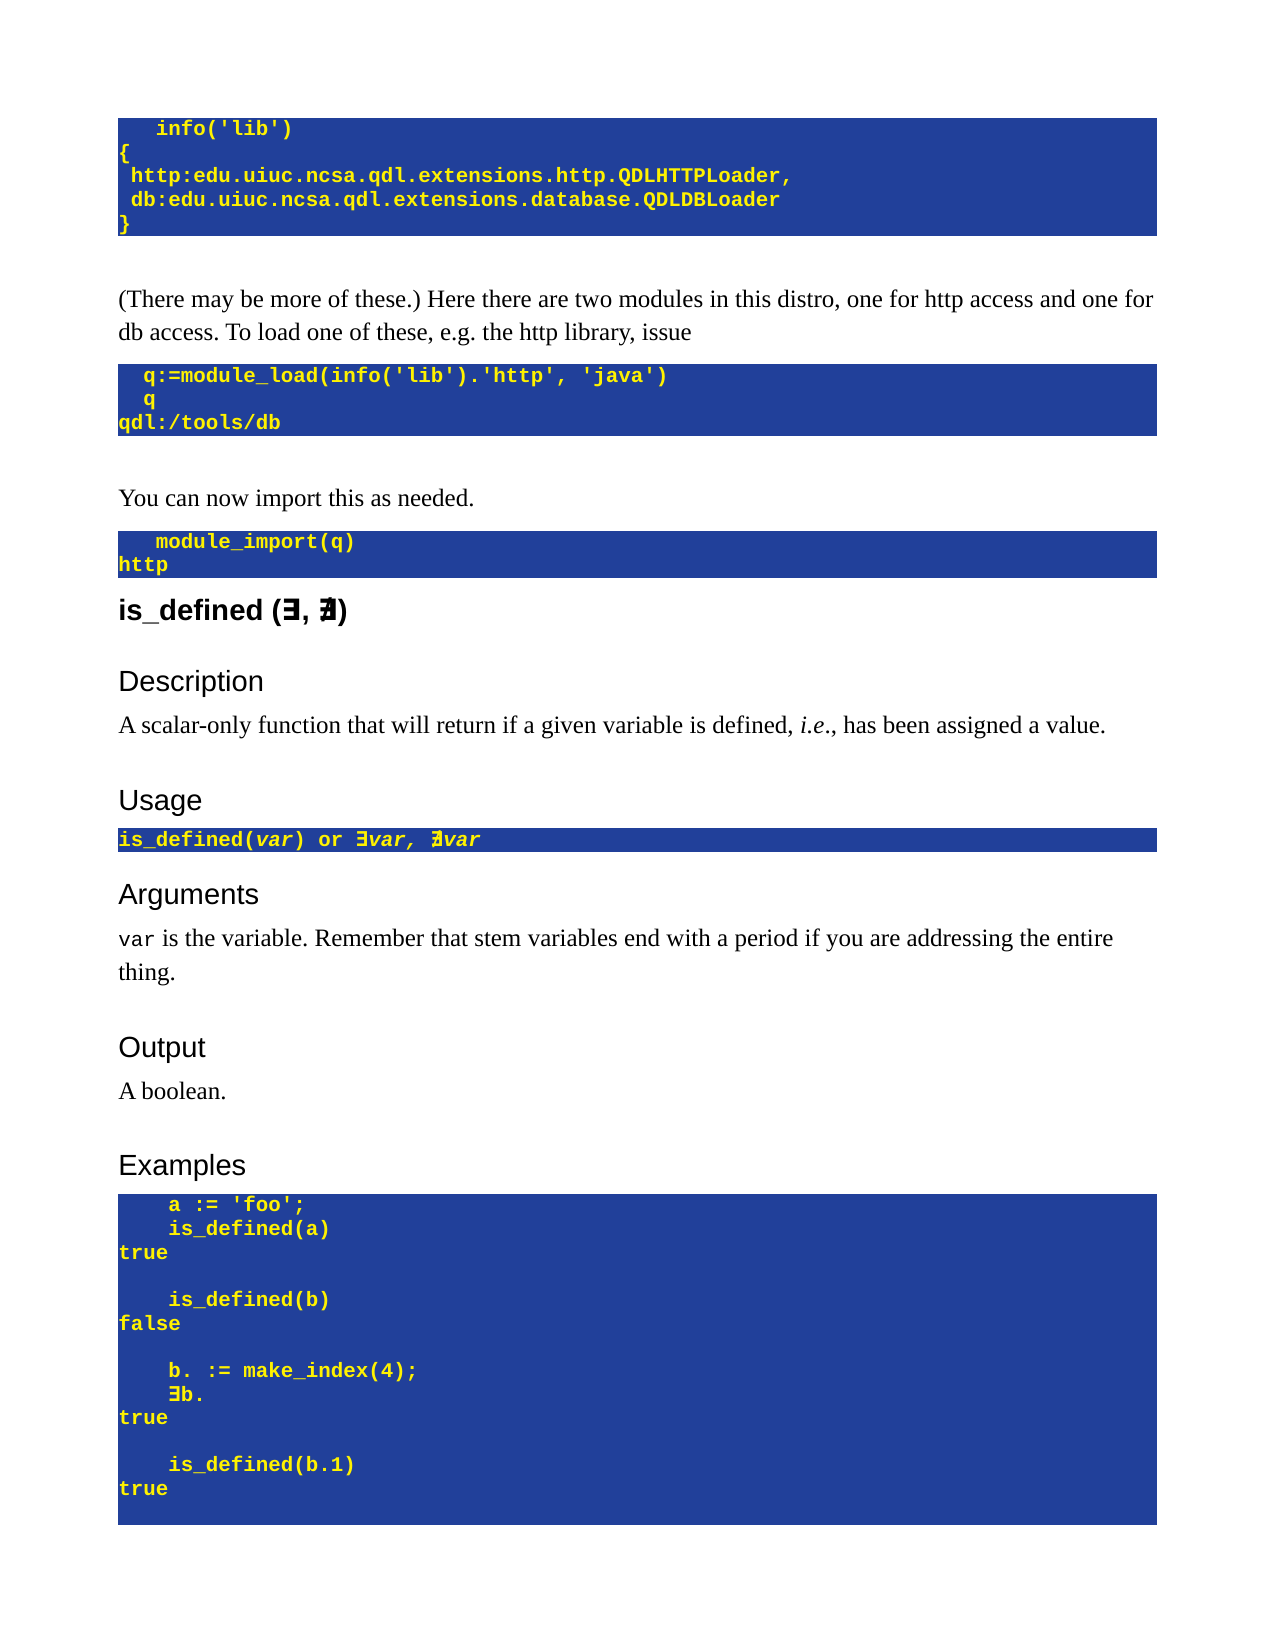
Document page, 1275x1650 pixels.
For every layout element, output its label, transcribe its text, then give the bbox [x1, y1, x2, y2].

text false [118, 1313, 1157, 1336]
text module_import(q) [118, 531, 1157, 554]
text A boolean. [118, 1076, 1157, 1104]
text A scalar-only function that will return if a given variable is defined, i.e., has been assigned a value. [118, 710, 1157, 739]
text ∃b. [118, 1383, 1157, 1407]
text http:edu.uiuc.ncsa.qdl.extensions.http.QDLHTTPLoader, [118, 165, 1157, 189]
text is_defined(b) [118, 1289, 1157, 1313]
text } [118, 213, 1157, 236]
text You can now import this as needed. [118, 483, 1157, 512]
text is_defined(b.1) [118, 1454, 1157, 1478]
subtitle Description [118, 664, 1157, 697]
text info('lib') [118, 118, 1157, 142]
text qdl:/tools/db [118, 412, 1157, 436]
text db:edu.uiuc.ncsa.qdl.extensions.database.QDLDBLoader [118, 189, 1157, 213]
text a := 'foo'; [118, 1194, 1157, 1218]
subtitle Usage [118, 782, 1157, 816]
subtitle Output [118, 1030, 1157, 1063]
text (There may be more of these.) Here there are two modules in this distro, one for http access and one for db access. To load one of these, e.g. the http library, issue [118, 284, 1157, 346]
subtitle Examples [118, 1148, 1157, 1182]
text true [118, 1242, 1157, 1265]
text true [118, 1407, 1157, 1431]
text true [118, 1478, 1157, 1502]
text q:=module_load(info('lib').'http', 'java') [118, 364, 1157, 388]
text q [118, 388, 1157, 412]
subtitle Arguments [118, 877, 1157, 911]
text b. := make_index(4); [118, 1360, 1157, 1383]
text var is the variable. Remember that stem variables end with a period if you are addressing the entire thing. [118, 923, 1157, 986]
text { [118, 142, 1157, 165]
subtitle is_defined (∃, ∄) [118, 593, 1157, 626]
text is_defined(a) [118, 1218, 1157, 1242]
text http [118, 554, 1157, 578]
text is_defined(var) or ∃var, ∄var [118, 828, 1157, 852]
